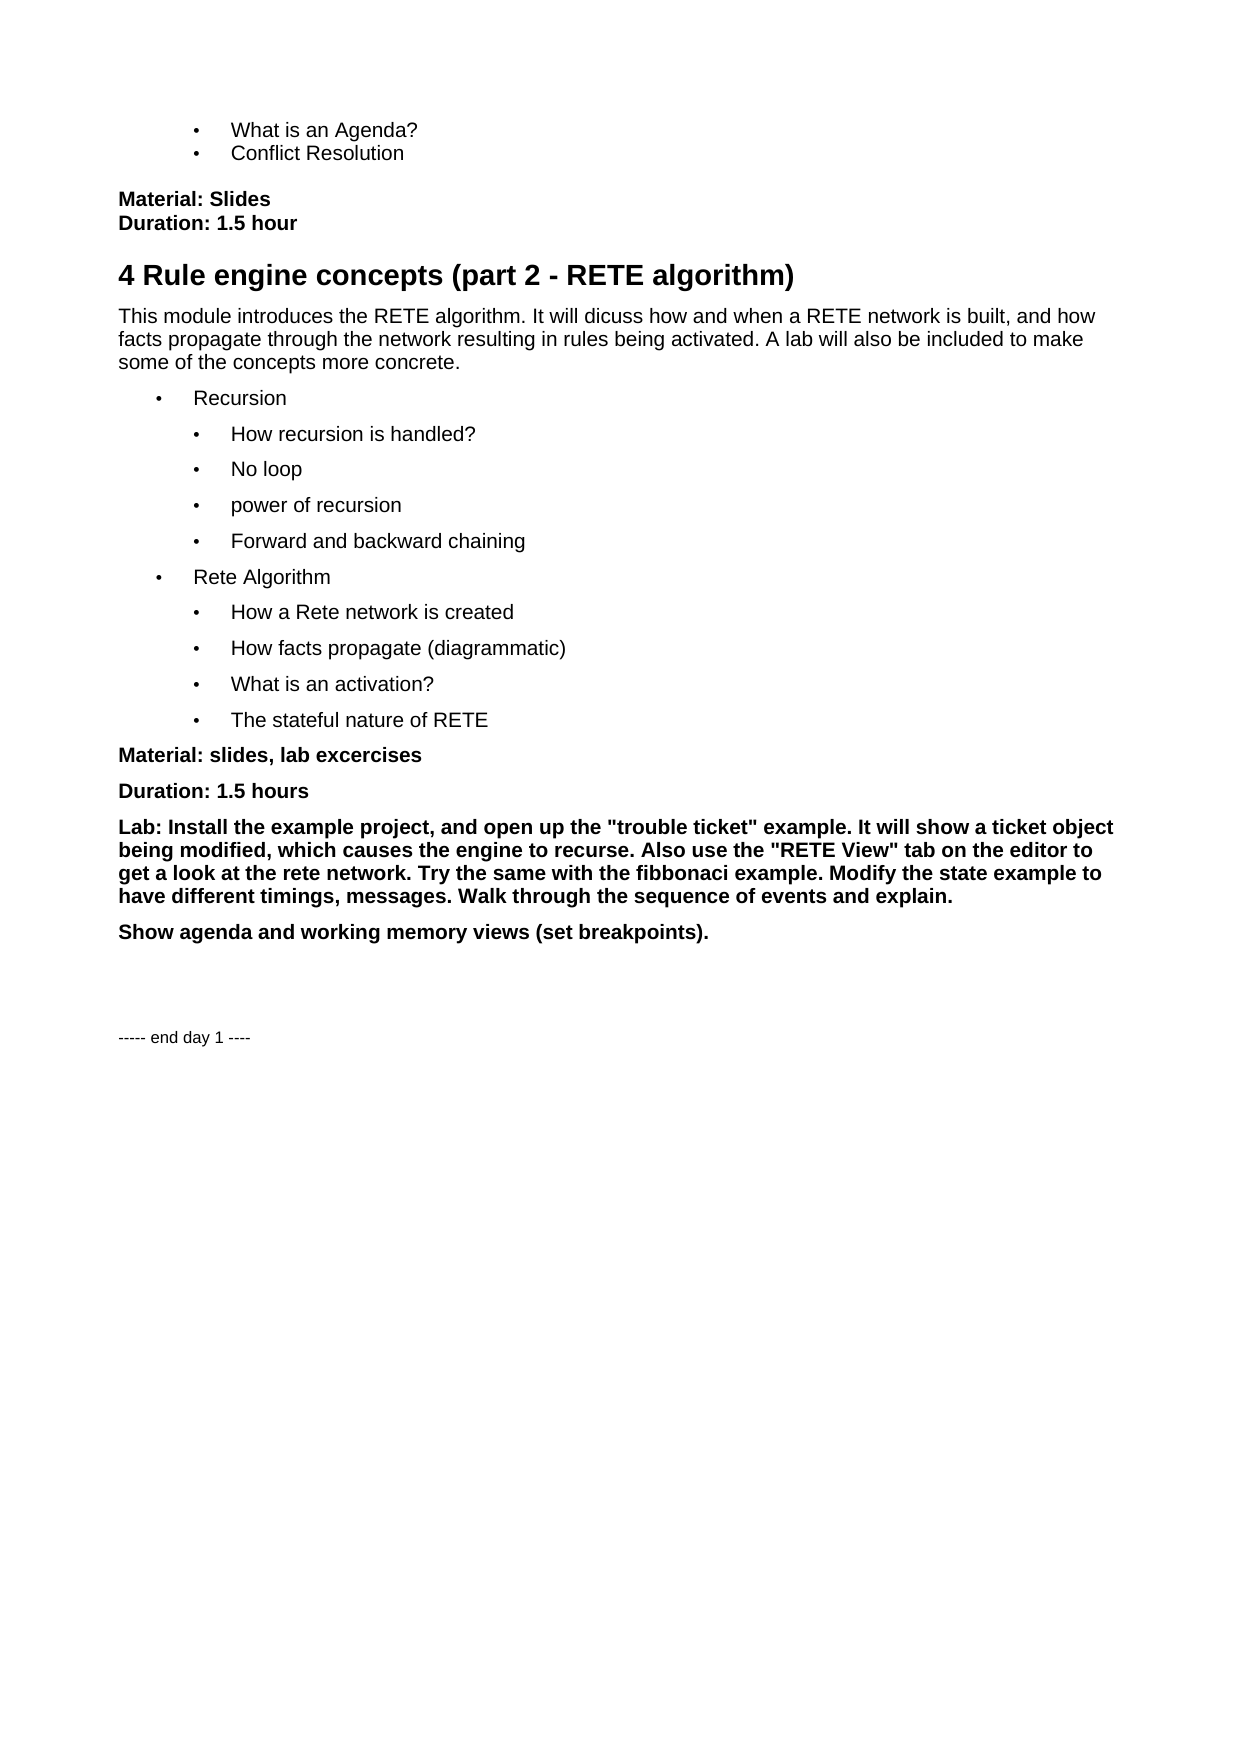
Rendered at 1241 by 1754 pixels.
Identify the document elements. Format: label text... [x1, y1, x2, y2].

subtitle 4 Rule engine concepts (part 2 - RETE algorithm) [118, 259, 1122, 292]
list The stateful nature of RETE [193, 708, 1122, 731]
list No loop [193, 458, 1122, 481]
list Recursion [156, 387, 1122, 410]
text Lab: Install the example project, and open up the "trouble ticket" example. It will show a ticket object being modified, which causes the engine to recurse. Also use the "RETE View" tab on the editor to get a look at the rete network. Try the same with the fibbonaci example. Modify the state example to have different timings, messages. Walk through the sequence of events and explain. [118, 815, 1122, 908]
list What is an activation? [193, 672, 1122, 696]
text ----- end day 1 ---- [118, 1028, 1122, 1047]
text Material: slides, lab excercises [118, 744, 1122, 767]
list Forward and backward chaining [193, 529, 1122, 553]
list How facts propagate (diagrammatic) [193, 637, 1122, 660]
list power of recursion [193, 494, 1122, 517]
text Material: Slides [118, 188, 1122, 211]
text Duration: 1.5 hours [118, 779, 1122, 803]
list Conflict Resolution [193, 141, 1122, 164]
text Show agenda and working memory views (set breakpoints). [118, 921, 1122, 944]
text This module introduces the RETE algorithm. It will dicuss how and when a RETE network is built, and how facts propagate through the network resulting in rules being activated. A lab will also be included to make some of the concepts more concrete. [118, 304, 1122, 374]
text Duration: 1.5 hour [118, 211, 1122, 234]
list How recursion is handled? [193, 422, 1122, 446]
list Rete Algorithm [156, 565, 1122, 588]
list How a Rete network is created [193, 601, 1122, 624]
list What is an Agenda? [193, 118, 1122, 141]
